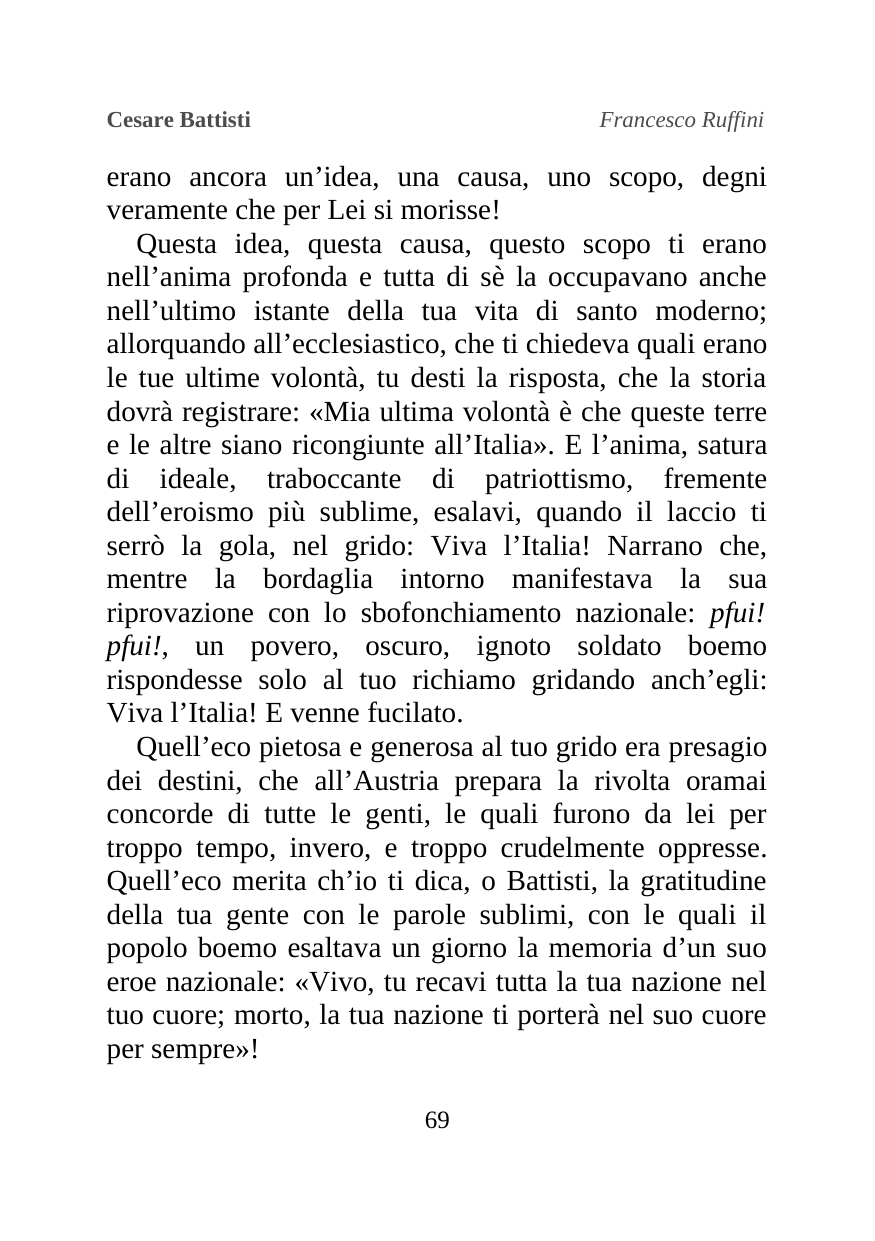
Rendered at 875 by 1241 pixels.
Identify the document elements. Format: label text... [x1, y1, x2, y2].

text Questa idea, questa causa, questo scopo ti erano nell’anima profonda e tutta di sè la occupavano anche nell’ultimo istante della tua vita di santo moderno; allorquando all’ecclesiastico, che ti chiedeva quali erano le tue ultime volontà, tu desti la risposta, che la storia dovrà registrare: «Mia ultima volontà è che queste terre e le altre siano ricongiunte all’Italia». E l’anima, satura di ideale, traboccante di patriottismo, fremente dell’eroismo più sublime, esalavi, quando il laccio ti serrò la gola, nel grido: Viva l’Italia! Narrano che, mentre la bordaglia intorno manifestava la sua riprovazione con lo sbofonchiamento nazionale: pfui! pfui!, un povero, oscuro, ignoto soldato boemo rispondesse solo al tuo richiamo gridando anch’egli: Viva l’Italia! E venne fucilato. [106, 226, 768, 729]
text erano ancora un’idea, una causa, uno scopo, degni veramente che per Lei si morisse! [106, 159, 768, 226]
text Quell’eco pietosa e generosa al tuo grido era presagio dei destini, che all’Austria prepara la rivolta oramai concorde di tutte le genti, le quali furono da lei per troppo tempo, invero, e troppo crudelmente oppresse. Quell’eco merita ch’io ti dica, o Battisti, la gratitudine della tua gente con le parole sublimi, con le quali il popolo boemo esaltava un giorno la memoria d’un suo eroe nazionale: «Vivo, tu recavi tutta la tua nazione nel tuo cuore; morto, la tua nazione ti porterà nel suo cuore per sempre»! [106, 729, 768, 1064]
